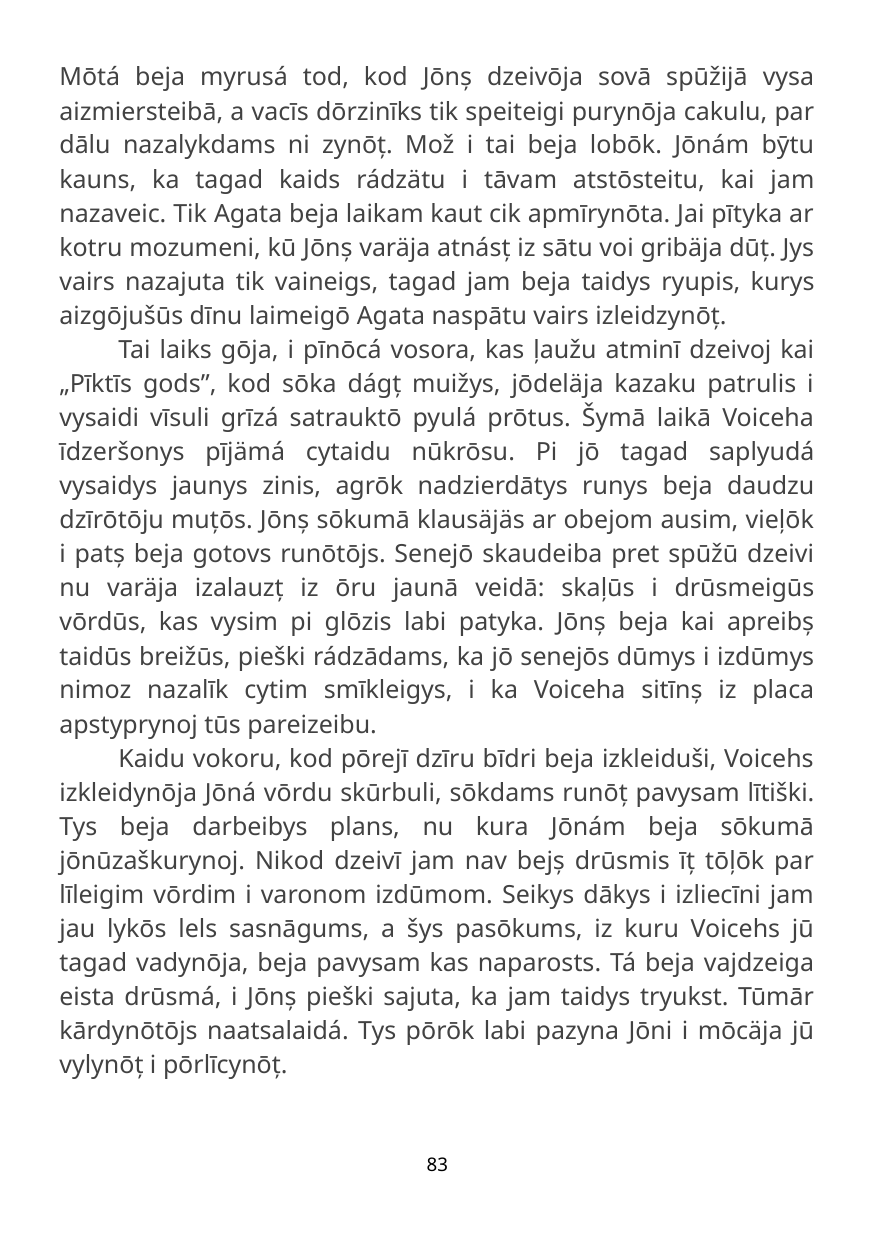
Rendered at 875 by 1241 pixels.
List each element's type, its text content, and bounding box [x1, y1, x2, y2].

text Mōtá beja myrusá tod, kod Jōnș dzeivōja sovā spūžijā vysa aizmiersteibā, a vacīs dōrzinīks tik speiteigi purynōja cakulu, par dālu nazalykdams ni zynōț. Mož i tai beja lobōk. Jōnám bȳtu kauns, ka tagad kaids rádzätu i tāvam atstōsteitu, kai jam nazaveic. Tik Agata beja laikam kaut cik apmīrynōta. Jai pītyka ar kotru mozumeni, kū Jōnș varäja atnásț iz sātu voi gribäja dūț. Jys vairs nazajuta tik vaineigs, tagad jam beja taidys ryupis, kurys aizgōjušūs dīnu laimeigō Agata naspātu vairs izleidzynōț. [59, 59, 815, 332]
text Kaidu vokoru, kod pōrejī dzīru bīdri beja izkleiduši, Voicehs izkleidynōja Jōná vōrdu skūrbuli, sōkdams runōț pavysam lītiški. Tys beja darbeibys plans, nu kura Jōnám beja sōkumā jōnūzaškurynoj. Nikod dzeivī jam nav bejș drūsmis īț tōļōk par līleigim vōrdim i varonom izdūmom. Seikys dākys i izliecīni jam jau lykōs lels sasnāgums, a šys pasōkums, iz kuru Voicehs jū tagad vadynōja, beja pavysam kas naparosts. Tá beja vajdzeiga eista drūsmá, i Jōnș pieški sajuta, ka jam taidys tryukst. Tūmār kārdynōtōjs naatsalaidá. Tys pōrōk labi pazyna Jōni i mōcäja jū vylynōț i pōrlīcynōț. [59, 740, 815, 1081]
text Tai laiks gōja, i pīnōcá vosora, kas ļaužu atminī dzeivoj kai „Pīktīs gods”, kod sōka dágț muižys, jōdeläja kazaku patrulis i vysaidi vīsuli grīzá satrauktō pyulá prōtus. Šymā laikā Voiceha īdzeršonys pījämá cytaidu nūkrōsu. Pi jō tagad saplyudá vysaidys jaunys zinis, agrōk nadzierdātys runys beja daudzu dzīrōtōju muțōs. Jōnș sōkumā klausäjäs ar obejom ausim, vieļōk i patș beja gotovs runōtōjs. Senejō skaudeiba pret spūžū dzeivi nu varäja izalauzț iz ōru jaunā veidā: skaļūs i drūsmeigūs vōrdūs, kas vysim pi glōzis labi patyka. Jōnș beja kai apreibș taidūs breižūs, pieški rádzādams, ka jō senejōs dūmys i izdūmys nimoz nazalīk cytim smīkleigys, i ka Voiceha sitīnș iz placa apstyprynoj tūs pareizeibu. [59, 332, 815, 740]
